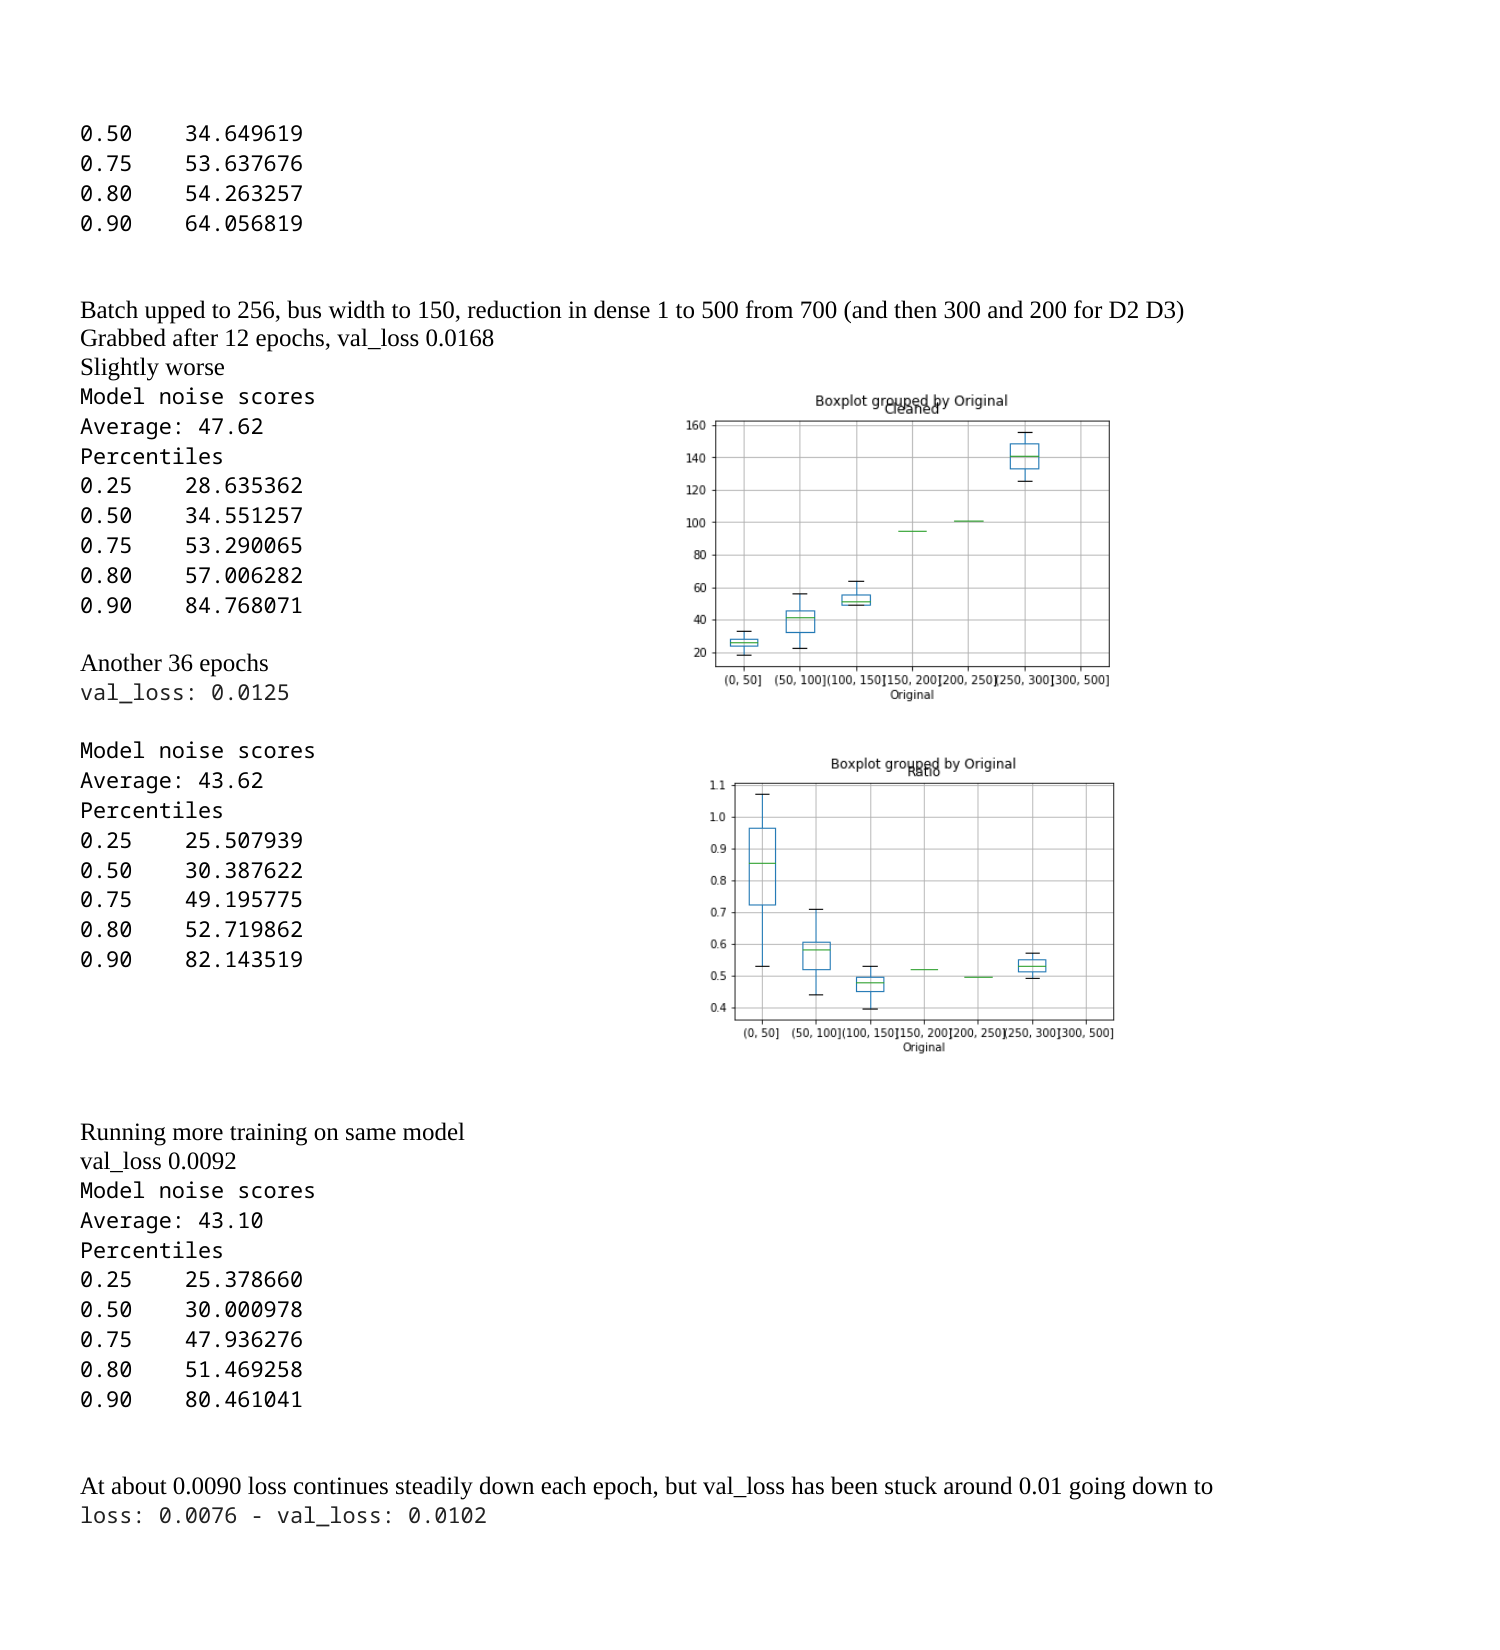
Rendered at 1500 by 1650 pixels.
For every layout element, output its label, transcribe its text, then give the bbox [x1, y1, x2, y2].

text Percentiles [80, 1234, 1448, 1264]
text [1146, 765, 1448, 795]
text [1135, 411, 1448, 441]
text Grabbed after 12 epochs, val_loss 0.0168 [80, 323, 1448, 352]
text [1135, 500, 1448, 530]
text 0.90 82.143519 [80, 944, 705, 974]
text Model noise scores [80, 735, 1448, 765]
text [1146, 884, 1448, 914]
text [1135, 530, 1448, 560]
text 0.25 28.635362 [80, 470, 664, 500]
text Running more training on same model [80, 1117, 1448, 1146]
text 0.90 64.056819 [80, 207, 1448, 237]
text [1146, 914, 1448, 944]
text 0.50 30.387622 [80, 854, 705, 884]
text 0.25 25.378660 [80, 1264, 1448, 1294]
text Another 36 epochs [80, 648, 664, 677]
text 0.80 54.263257 [80, 178, 1448, 207]
text [1135, 648, 1448, 677]
text Percentiles [80, 441, 664, 470]
text 0.75 49.195775 [80, 884, 705, 914]
text Batch upped to 256, bus width to 150, reduction in dense 1 to 500 from 700 (and then 300 and 200 for D2 D3) [80, 295, 1448, 323]
text [1146, 825, 1448, 854]
text 0.75 53.290065 [80, 530, 664, 560]
text val_loss: 0.0125 [80, 677, 664, 707]
text 0.80 57.006282 [80, 560, 664, 589]
text 0.50 34.551257 [80, 500, 664, 530]
text [1135, 560, 1448, 589]
text [1146, 944, 1448, 974]
text 0.75 47.936276 [80, 1324, 1448, 1354]
text 0.90 80.461041 [80, 1383, 1448, 1413]
text [1135, 589, 1448, 619]
text 0.50 30.000978 [80, 1294, 1448, 1324]
text [1135, 470, 1448, 500]
picture [664, 374, 1135, 707]
text Model noise scores [80, 381, 664, 411]
text 0.25 25.507939 [80, 825, 705, 854]
text 0.80 51.469258 [80, 1354, 1448, 1383]
text Average: 43.62 [80, 765, 705, 795]
text Average: 43.10 [80, 1205, 1448, 1234]
text 0.90 84.768071 [80, 589, 664, 619]
text Model noise scores [80, 1175, 1448, 1205]
text [1146, 854, 1448, 884]
text Slightly worse [80, 352, 1448, 381]
text [1135, 677, 1448, 707]
text loss: 0.0076 - val_loss: 0.0102 [80, 1499, 1448, 1529]
text 0.75 53.637676 [80, 148, 1448, 178]
picture [705, 740, 1146, 1059]
text [1146, 795, 1448, 825]
text [1135, 381, 1448, 411]
text 0.50 34.649619 [80, 118, 1448, 148]
text val_loss 0.0092 [80, 1146, 1448, 1175]
text 0.80 52.719862 [80, 914, 705, 944]
text [1135, 441, 1448, 470]
text Average: 47.62 [80, 411, 664, 441]
text Percentiles [80, 795, 705, 825]
text At about 0.0090 loss continues steadily down each epoch, but val_loss has been stuck around 0.01 going down to [80, 1471, 1448, 1499]
